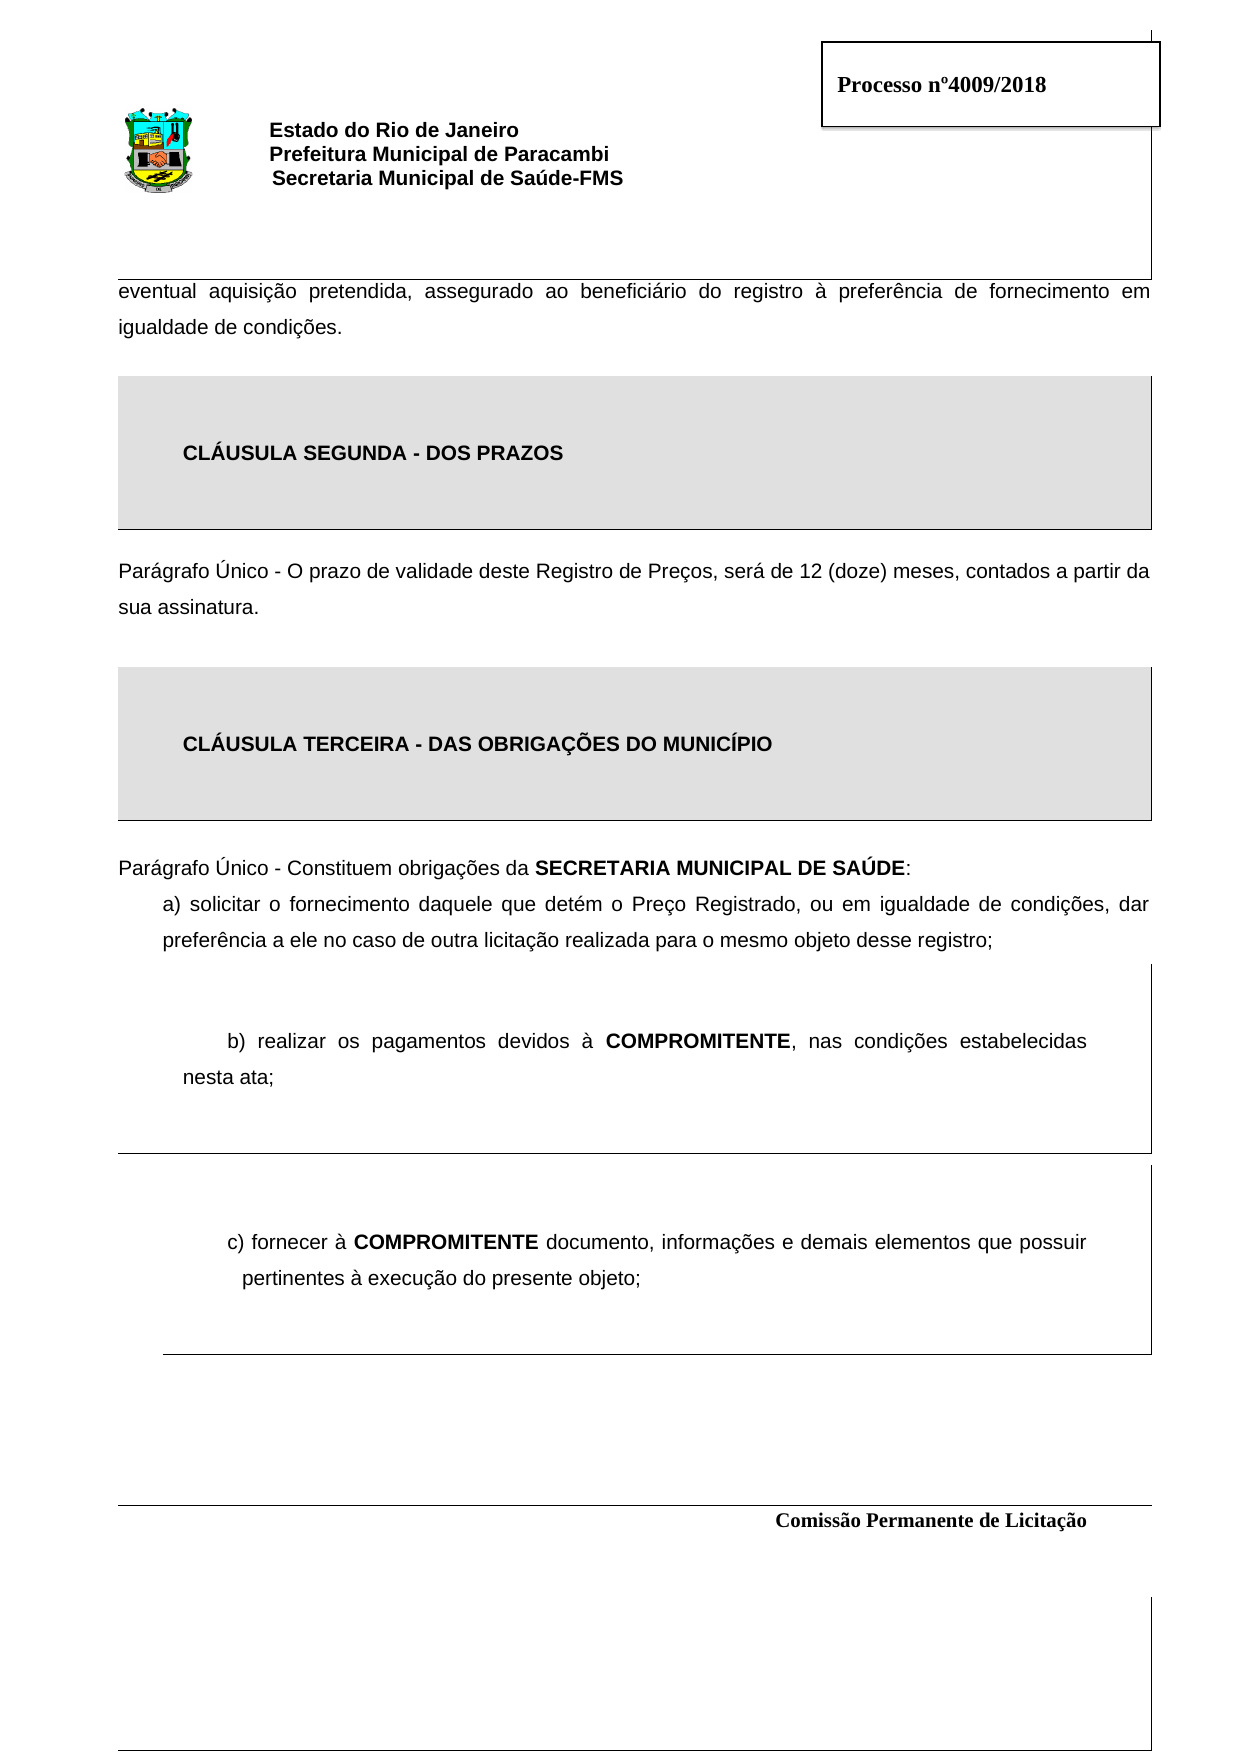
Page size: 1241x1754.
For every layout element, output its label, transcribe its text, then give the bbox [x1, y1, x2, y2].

text Parágrafo Único - O prazo de validade deste Registro de Preços, será de 12 (doze) meses, contados a partir da sua assinatura. [118, 559, 1152, 619]
text a) solicitar o fornecimento daquele que detém o Preço Registrado, ou em igualdade de condições, dar preferência a ele no caso de outra licitação realizada para o mesmo objeto desse registro; [162, 892, 1152, 952]
text CLÁUSULA TERCEIRA - DAS OBRIGAÇÕES DO MUNICÍPIO [118, 667, 1151, 820]
text c) fornecer à COMPROMITENTE documento, informações e demais elementos que possuir pertinentes à execução do presente objeto; [162, 1165, 1151, 1354]
text b) realizar os pagamentos devidos à COMPROMITENTE, nas condições estabelecidas nesta ata; [118, 964, 1151, 1153]
text Parágrafo Único - Constituem obrigações da SECRETARIA MUNICIPAL DE SAÚDE: [118, 856, 1152, 880]
text eventual aquisição pretendida, assegurado ao beneficiário do registro à preferência de fornecimento em igualdade de condições. [118, 279, 1152, 339]
text CLÁUSULA SEGUNDA - DOS PRAZOS [118, 376, 1151, 529]
